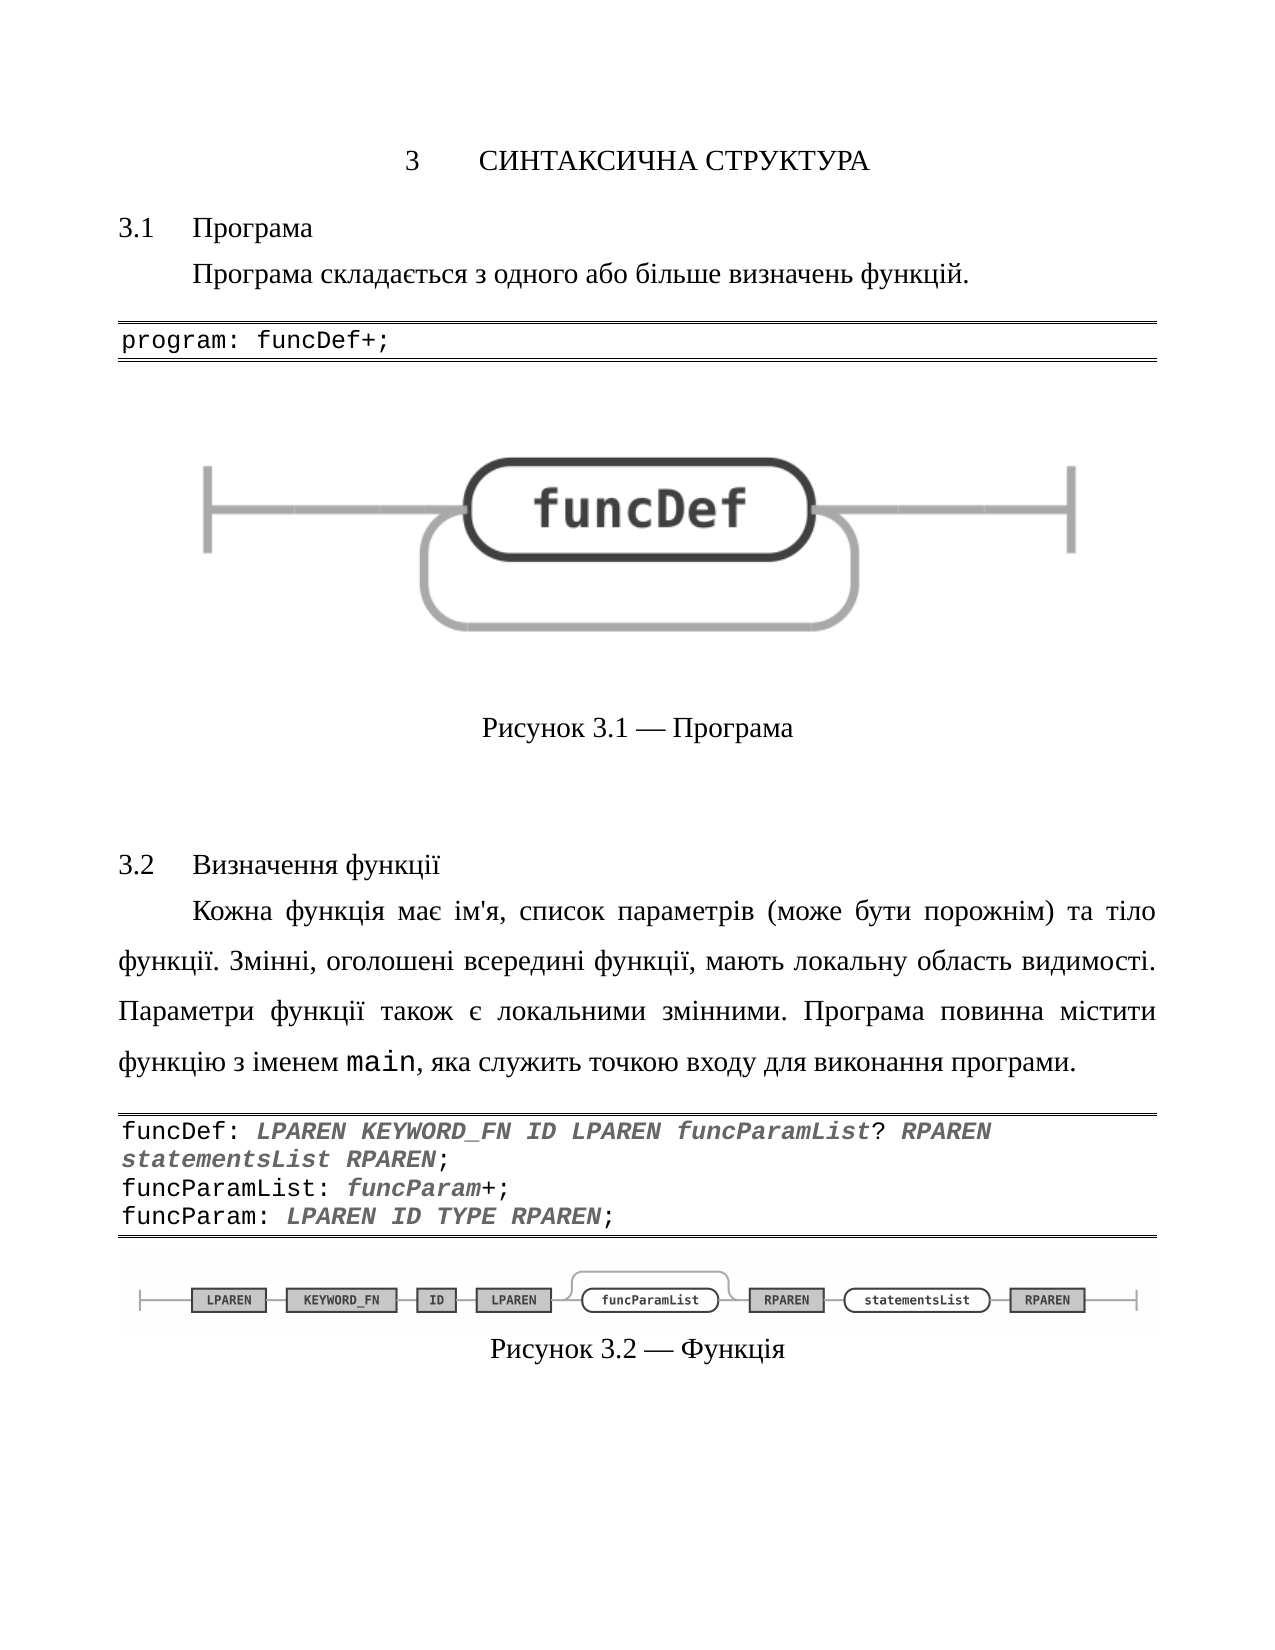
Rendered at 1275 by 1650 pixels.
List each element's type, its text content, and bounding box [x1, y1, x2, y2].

subtitle Програма [118, 210, 1157, 243]
text Кожна функція має ім'я, список параметрів (може бути порожнім) та тіло функції. Змінні, оголошені всередині функції, мають локальну область видимості. Параметри функції також є локальними змінними. Програма повинна містити функцію з іменем main, яка служить точкою входу для виконання програми. [118, 893, 1157, 1080]
text program: funcDef+; [118, 324, 1157, 358]
text Рисунок 3.2 — Функція [118, 1332, 1157, 1365]
picture [118, 374, 1157, 711]
text funcParamList: funcParam+; [118, 1169, 1157, 1198]
text Рисунок 3.1 — Програма [118, 711, 1157, 744]
subtitle Визначення функції [118, 847, 1157, 880]
subtitle Синтаксична структура [118, 143, 1157, 177]
text funcDef: LPAREN KEYWORD_FN ID LPAREN funcParamList? RPAREN statementsList RPAREN; [118, 1116, 1157, 1169]
picture [118, 1250, 1157, 1332]
text funcParam: LPAREN ID TYPE RPAREN; [118, 1198, 1157, 1235]
text Програма складається з одного або більше визначень функцій. [118, 256, 1157, 289]
